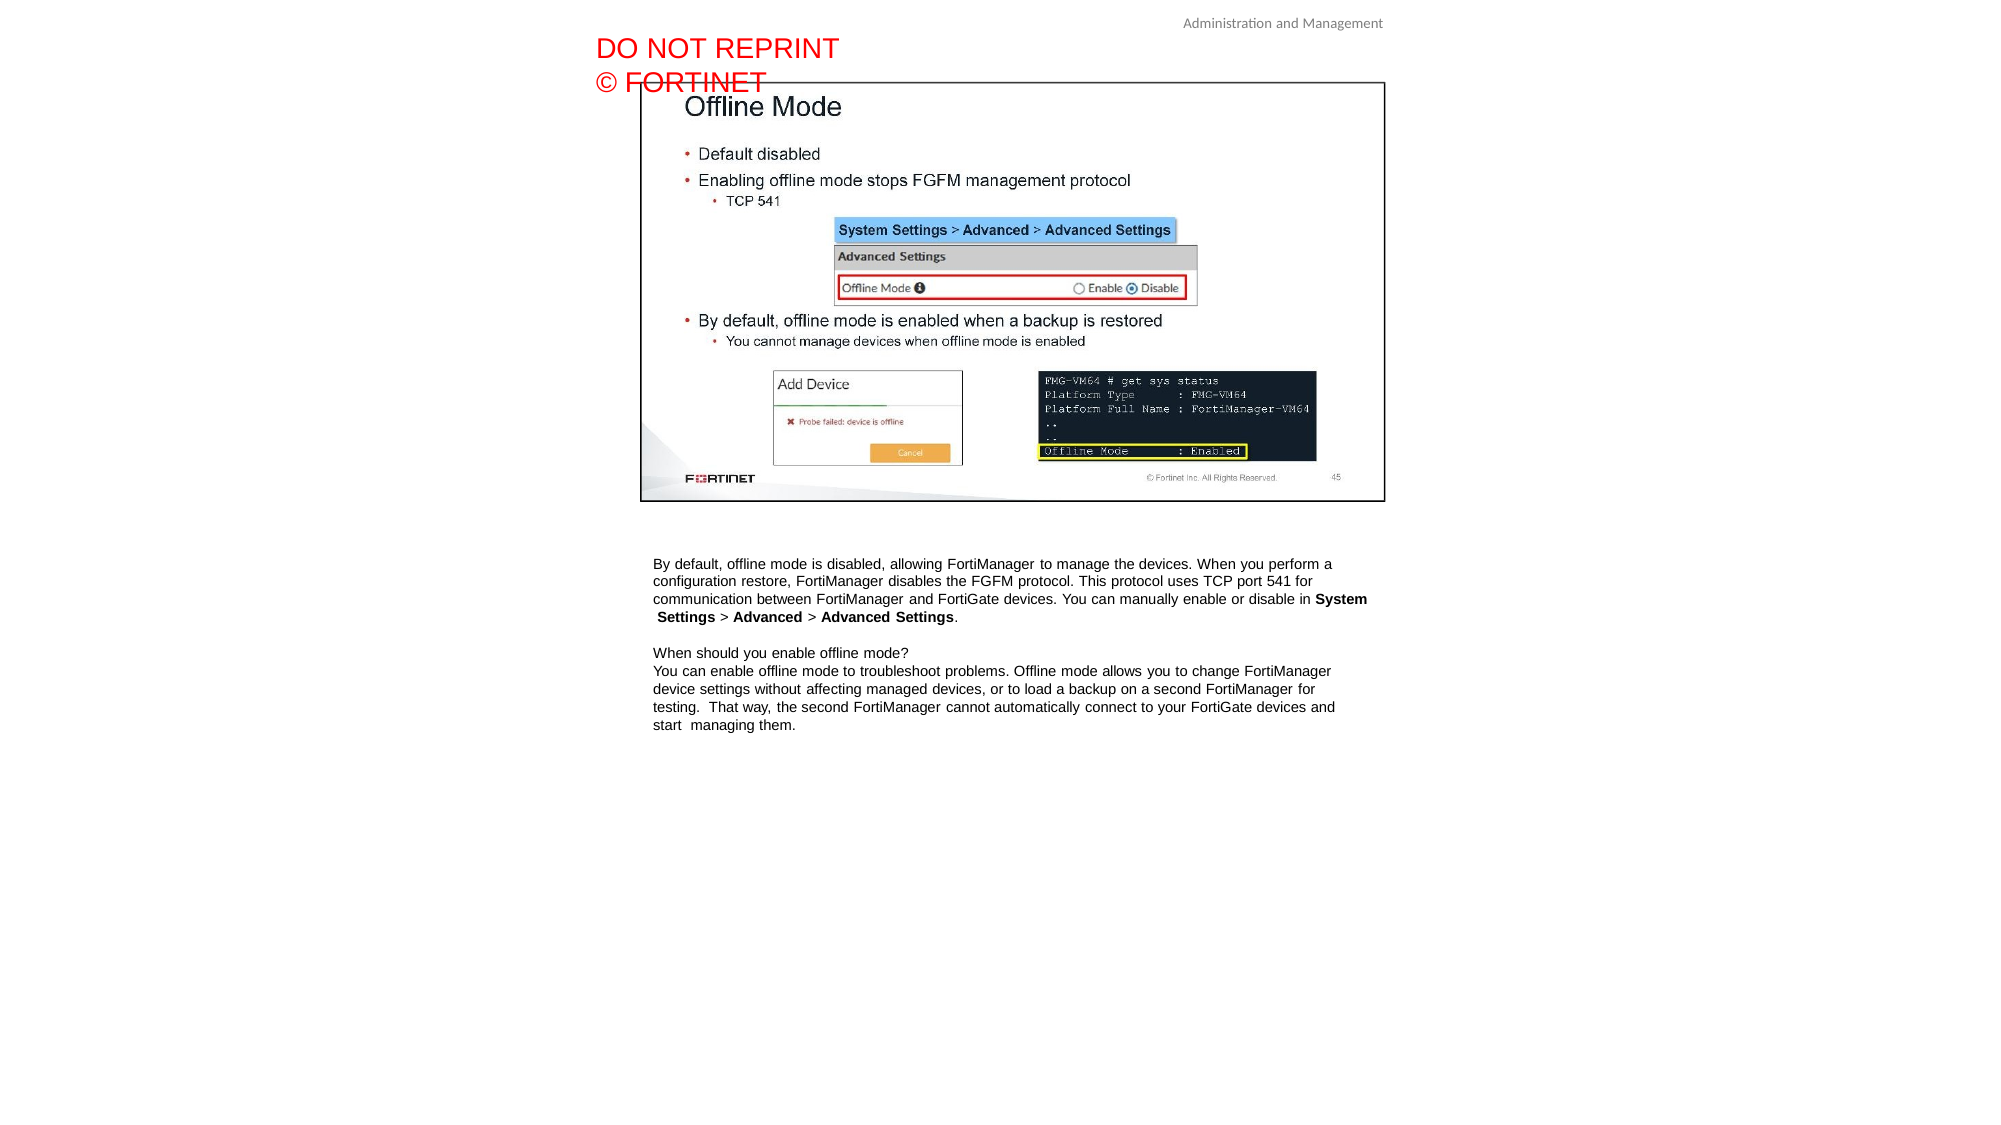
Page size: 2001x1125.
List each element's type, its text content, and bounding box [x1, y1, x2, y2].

text_box DO NOT REPRINT © FORTINET [594, 28, 841, 98]
text_box [640, 81, 1386, 502]
picture [642, 92, 1345, 500]
text_box By default, offline mode is disabled, allowing FortiManager to manage the devices. When you perform a configuration restore, FortiManager disables the FGFM protocol. This protocol uses TCP port 541 for communication between FortiManager and FortiGate devices. You can manually enable or disable in System Settings > Advanced > Advanced Settings. When should you enable offline mode? You can enable offline mode to troubleshoot problems. Offline mode allows you to change FortiManager device settings without affecting managed devices, or to load a backup on a second FortiManager for testing. That way, the second FortiManager cannot automatically connect to your FortiGate devices and start managing them. [651, 552, 1371, 735]
text_box Administration and Management [1181, 11, 1386, 32]
